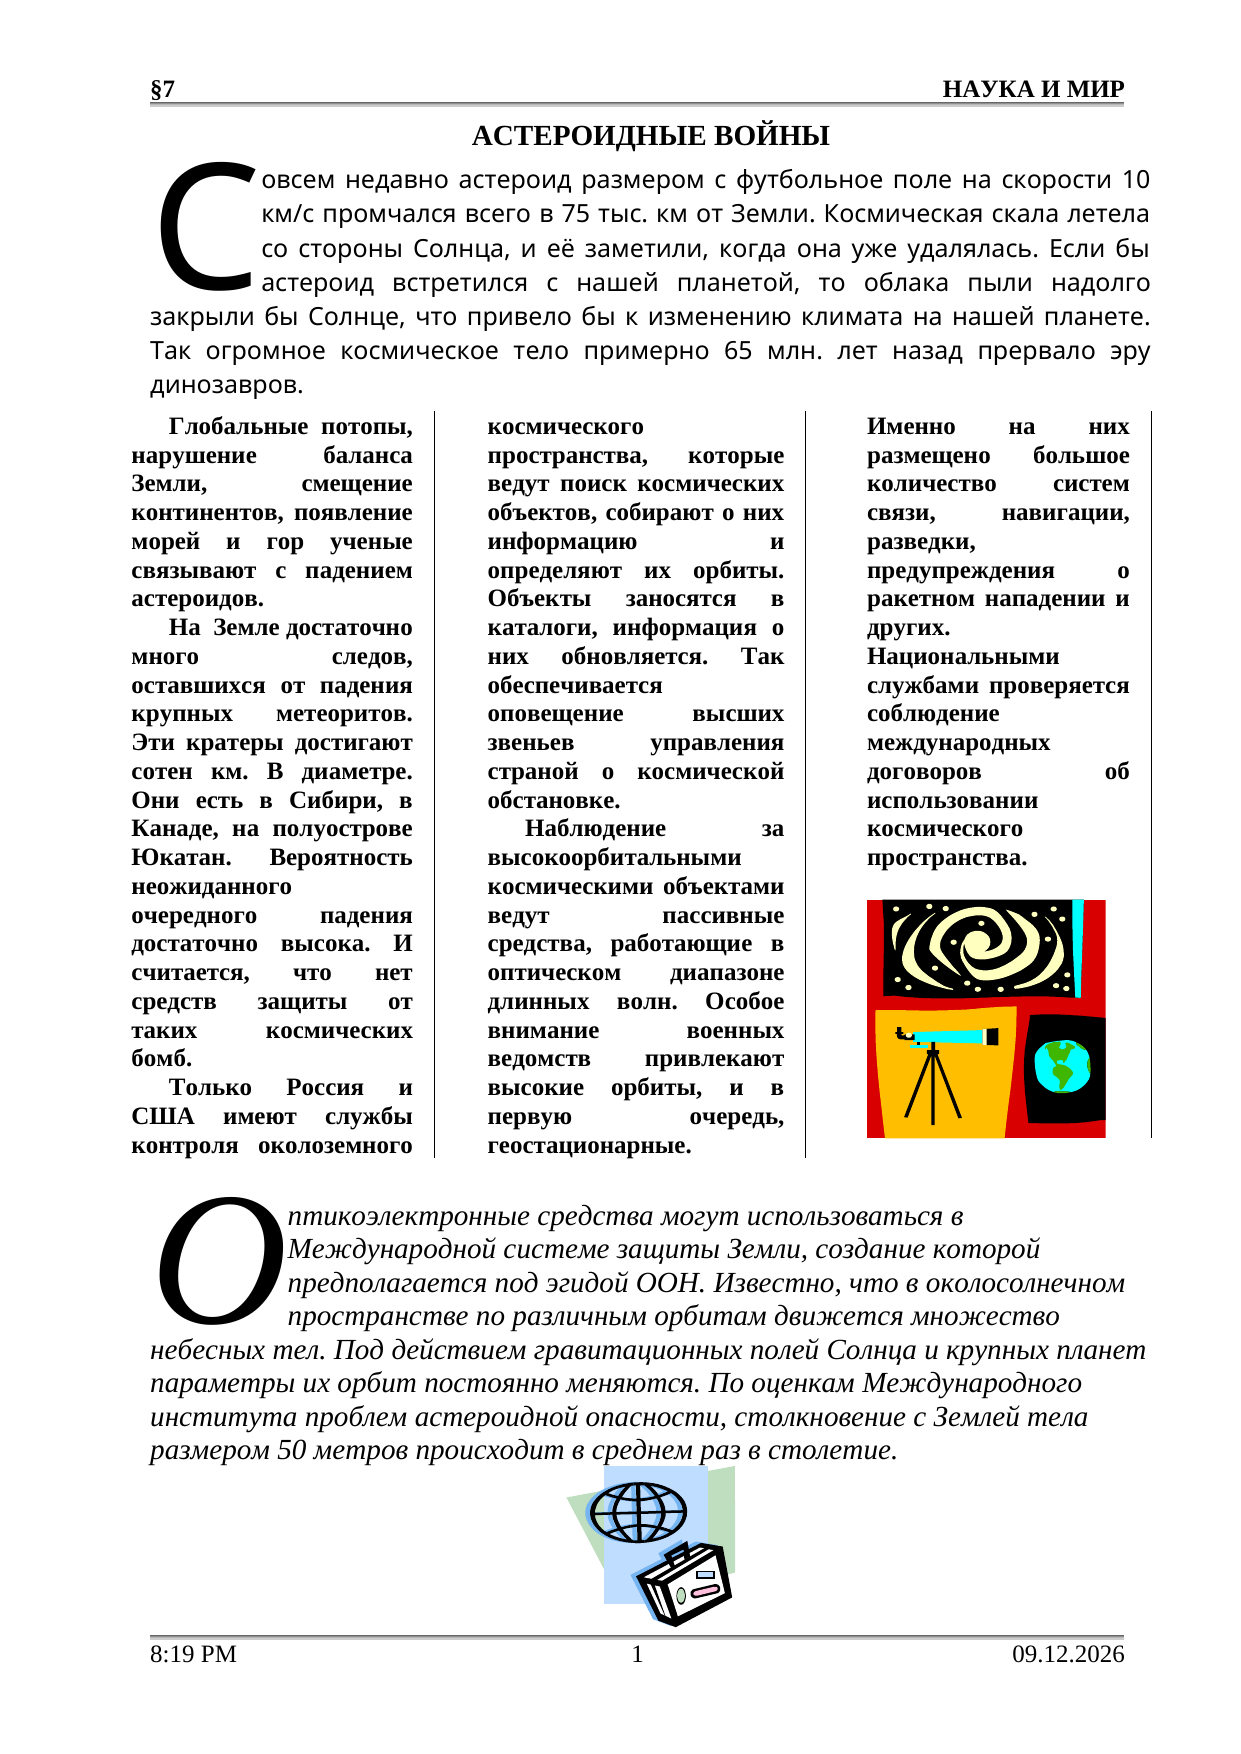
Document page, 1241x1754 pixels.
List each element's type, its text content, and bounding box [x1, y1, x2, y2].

text Только Россия и США имеют службы контроля околоземного [131, 1072, 434, 1158]
text Глобальные потопы, нарушение баланса Земли, смещение континентов, появление морей и гор ученые связывают с падением астероидов. [131, 411, 434, 612]
text АСТЕРОИДНЫЕ ВОЙНЫ [150, 118, 1152, 152]
text На Земле достаточно много следов, оставшихся от падения крупных метеоритов. Эти кратеры достигают сотен км. В диаметре. Они есть в Сибири, в Канаде, на полуострове Юкатан. Вероятность неожиданного очередного падения достаточно высока. И считается, что нет средств защиты от таких космических бомб. [131, 612, 434, 1072]
text Наблюдение за высокоорбитальными космическими объектами ведут пассивные средства, работающие в оптическом диапазоне длинных волн. Особое внимание военных ведомств привлекают высокие орбиты, и в первую очередь, геостационарные. [487, 813, 805, 1158]
text космического пространства, которые ведут поиск космических объектов, собирают о них информацию и определяют их орбиты. Объекты заносятся в каталоги, информация о них обновляется. Так обеспечивается оповещение высших звеньев управления страной о космической обстановке. [487, 411, 805, 813]
text Оптикоэлектронные средства могут использоваться в Международной системе защиты Земли, создание которой предполагается под эгидой ООН. Известно, что в околосолнечном пространстве по различным орбитам движется множество небесных тел. Под действием гравитационных полей Солнца и крупных планет параметры их орбит постоянно меняются. По оценкам Международного института проблем астероидной опасности, столкновение с Землей тела размером 50 метров происходит в среднем раз в столетие. [150, 1198, 1152, 1466]
text Совсем недавно астероид размером с футбольное поле на скорости 10 км/с промчался всего в 75 тыс. км от Земли. Космическая скала летела со стороны Солнца, и её заметили, когда она уже удалялась. Если бы астероид встретился с нашей планетой, то облака пыли надолго закрыли бы Солнце, что привело бы к изменению климата на нашей планете. Так огромное космическое тело примерно 65 млн. лет назад прервало эру динозавров. [150, 162, 1152, 401]
text Именно на них размещено большое количество систем связи, навигации, разведки, предупреждения о ракетном нападении и других. Национальными службами проверяется соблюдение международных договоров об использовании космического пространства. [867, 411, 1151, 871]
